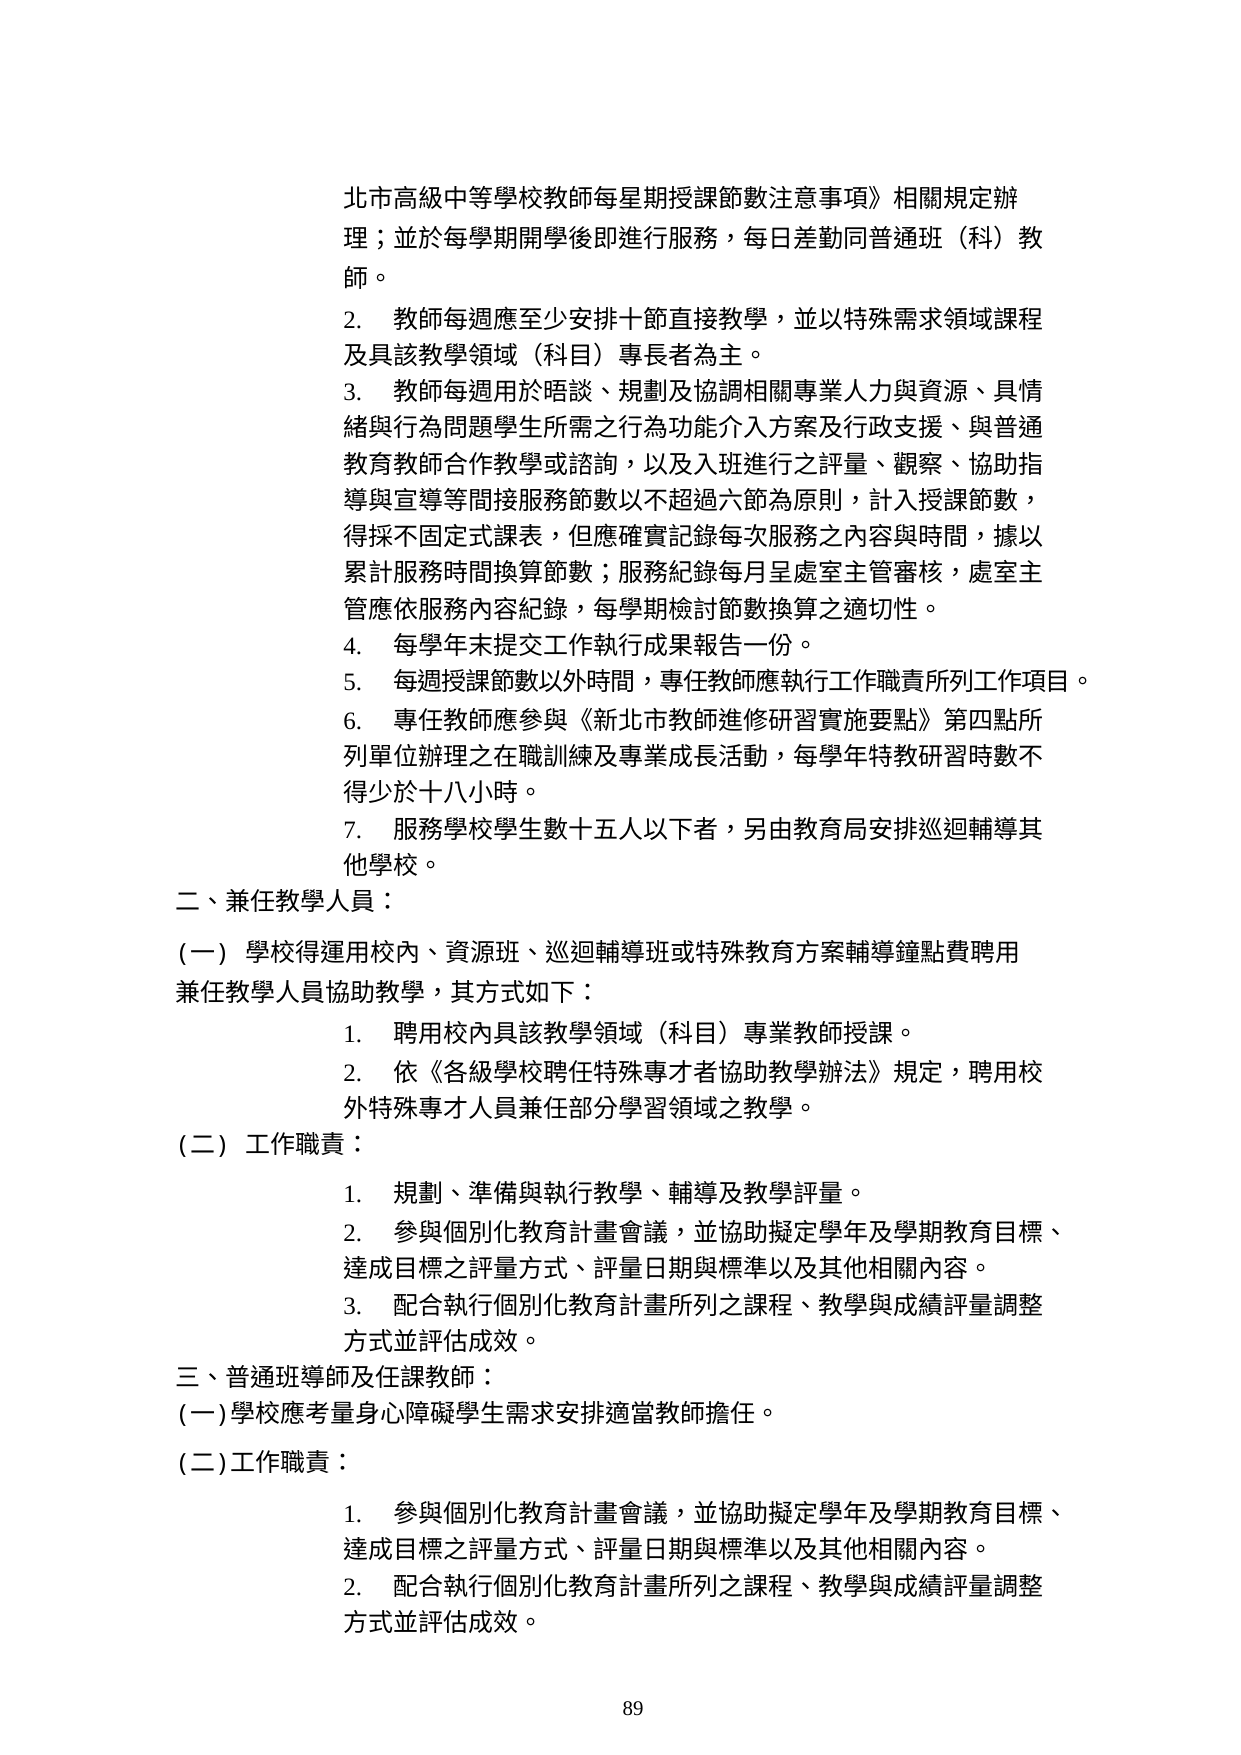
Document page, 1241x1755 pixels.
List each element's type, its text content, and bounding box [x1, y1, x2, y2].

list 教師每週應至少安排十節直接教學，並以特殊需求領域課程及具該教學領域（科目）專長者為主。 [343, 299, 1044, 372]
list 配合執行個別化教育計畫所列之課程、教學與成績評量調整方式並評估成效。 [343, 1566, 1044, 1639]
list 配合執行個別化教育計畫所列之課程、教學與成績評量調整方式並評估成效。 [343, 1285, 1044, 1358]
list 依《各級學校聘任特殊專才者協助教學辦法》規定，聘用校外特殊專才人員兼任部分學習領域之教學。 [343, 1052, 1044, 1125]
list 聘用校內具該教學領域（科目）專業教師授課。 [343, 1013, 1091, 1049]
text (二)工作職責： [175, 1442, 1091, 1479]
text 二、兼任教學人員： [175, 882, 1091, 918]
text (一) 學校得運用校內、資源班、巡迴輔導班或特殊教育方案輔導鐘點費聘用兼任教學人員協助教學，其方式如下： [175, 933, 1044, 1009]
list 規劃、準備與執行教學、輔導及教學評量。 [343, 1173, 1091, 1210]
list 教師每週用於晤談、規劃及協調相關專業人力與資源、具情緒與行為問題學生所需之行為功能介入方案及行政支援、與普通教育教師合作教學或諮詢，以及入班進行之評量、觀察、協助指導與宣導等間接服務節數以不超過六節為原則，計入授課節數，得採不固定式課表，但應確實記錄每次服務之內容與時間，據以累計服務時間換算節數；服務紀錄每月呈處室主管審核，處室主管應依服務內容紀錄，每學期檢討節數換算之適切性。 [343, 372, 1044, 625]
text (一)學校應考量身心障礙學生需求安排適當教師擔任。 [175, 1394, 1091, 1430]
list 專任教師應參與《新北市教師進修研習實施要點》第四點所列單位辦理之在職訓練及專業成長活動，每學年特教研習時數不得少於十八小時。 [343, 700, 1044, 809]
list 每學年末提交工作執行成果報告一份。 [343, 625, 1091, 662]
text 北市高級中等學校教師每星期授課節數注意事項》相關規定辦 理；並於每學期開學後即進行服務，每日差勤同普通班（科）教師。 [343, 178, 1044, 295]
text 三、普通班導師及任課教師： [175, 1358, 1044, 1394]
list 服務學校學生數十五人以下者，另由教育局安排巡迴輔導其他學校。 [343, 809, 1044, 882]
list 每週授課節數以外時間，專任教師應執行工作職責所列工作項目。 [343, 662, 1091, 698]
list 參與個別化教育計畫會議，並協助擬定學年及學期教育目標、達成目標之評量方式、評量日期與標準以及其他相關內容。 [343, 1213, 1044, 1285]
text (二) 工作職責： [175, 1125, 1091, 1161]
list 參與個別化教育計畫會議，並協助擬定學年及學期教育目標、達成目標之評量方式、評量日期與標準以及其他相關內容。 [343, 1494, 1044, 1566]
